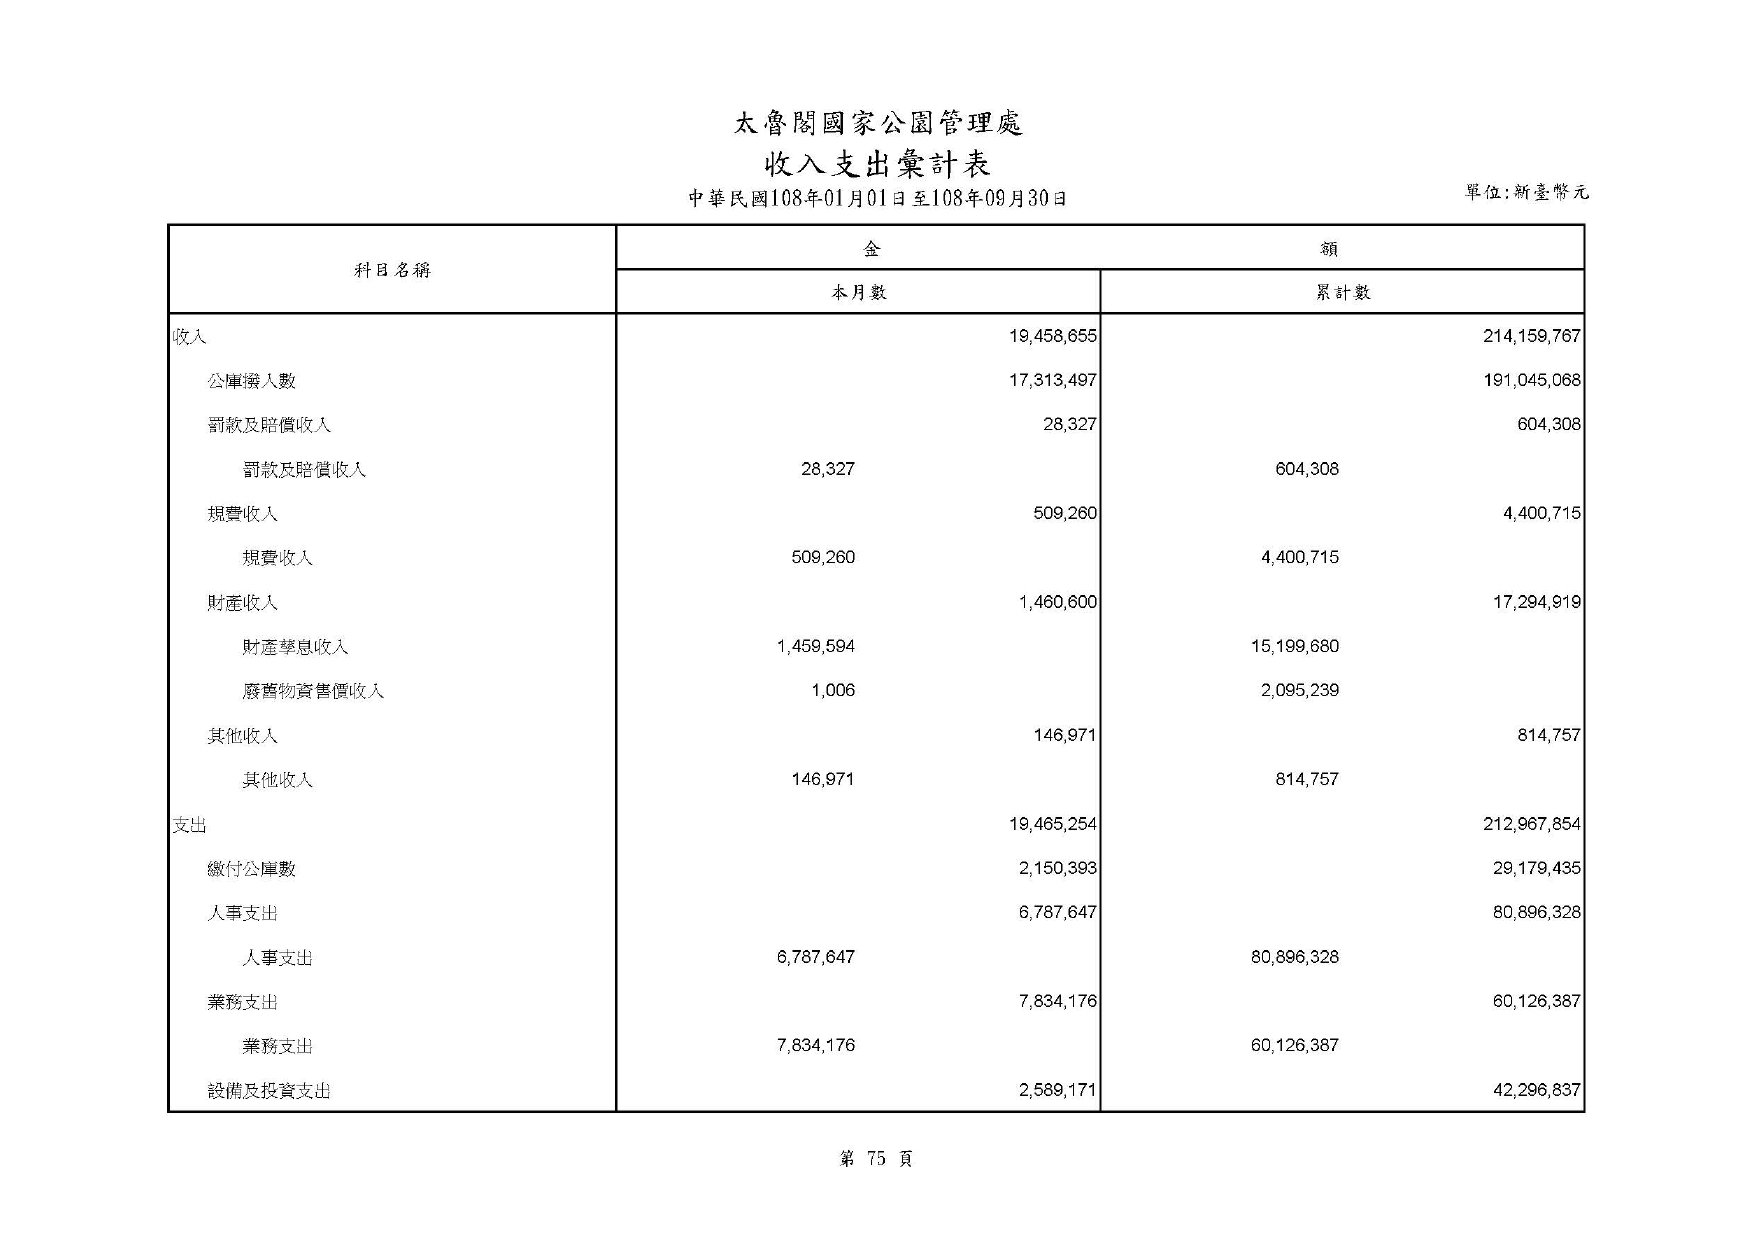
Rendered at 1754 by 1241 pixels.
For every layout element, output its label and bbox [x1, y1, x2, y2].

picture [59, 59, 1695, 1216]
